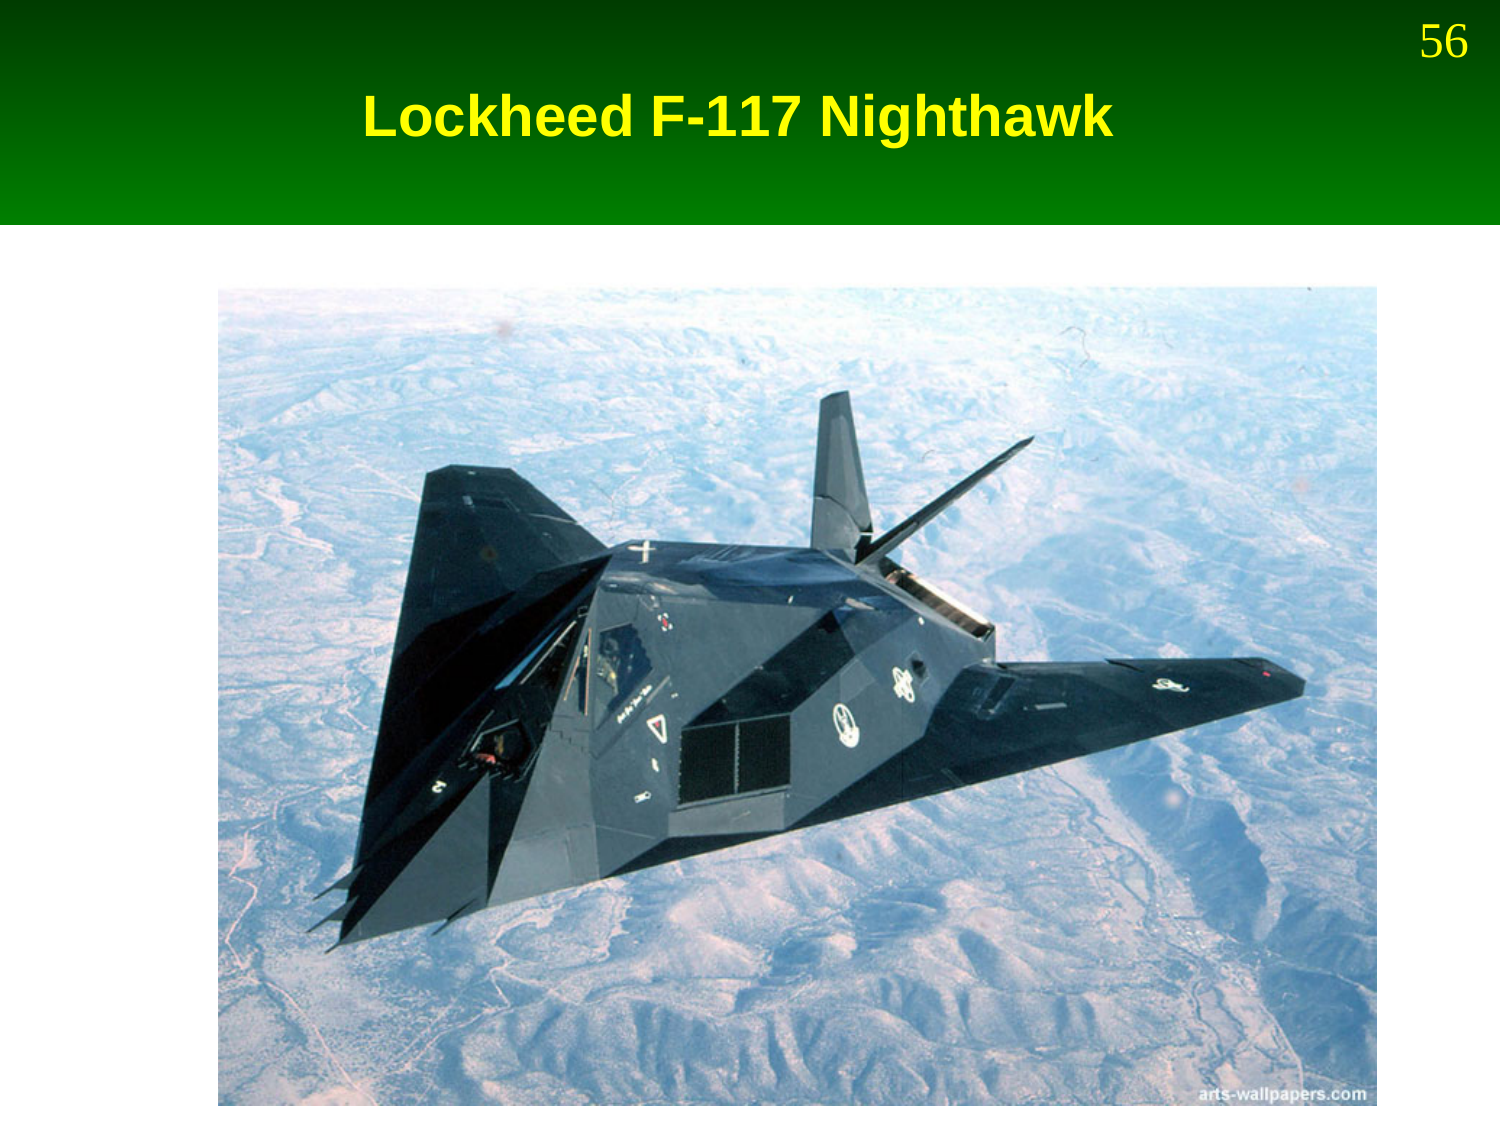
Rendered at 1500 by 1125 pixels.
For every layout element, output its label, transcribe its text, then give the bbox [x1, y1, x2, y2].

title Lockheed F-117 Nighthawk [88, 18, 1389, 207]
picture [218, 237, 1377, 1106]
